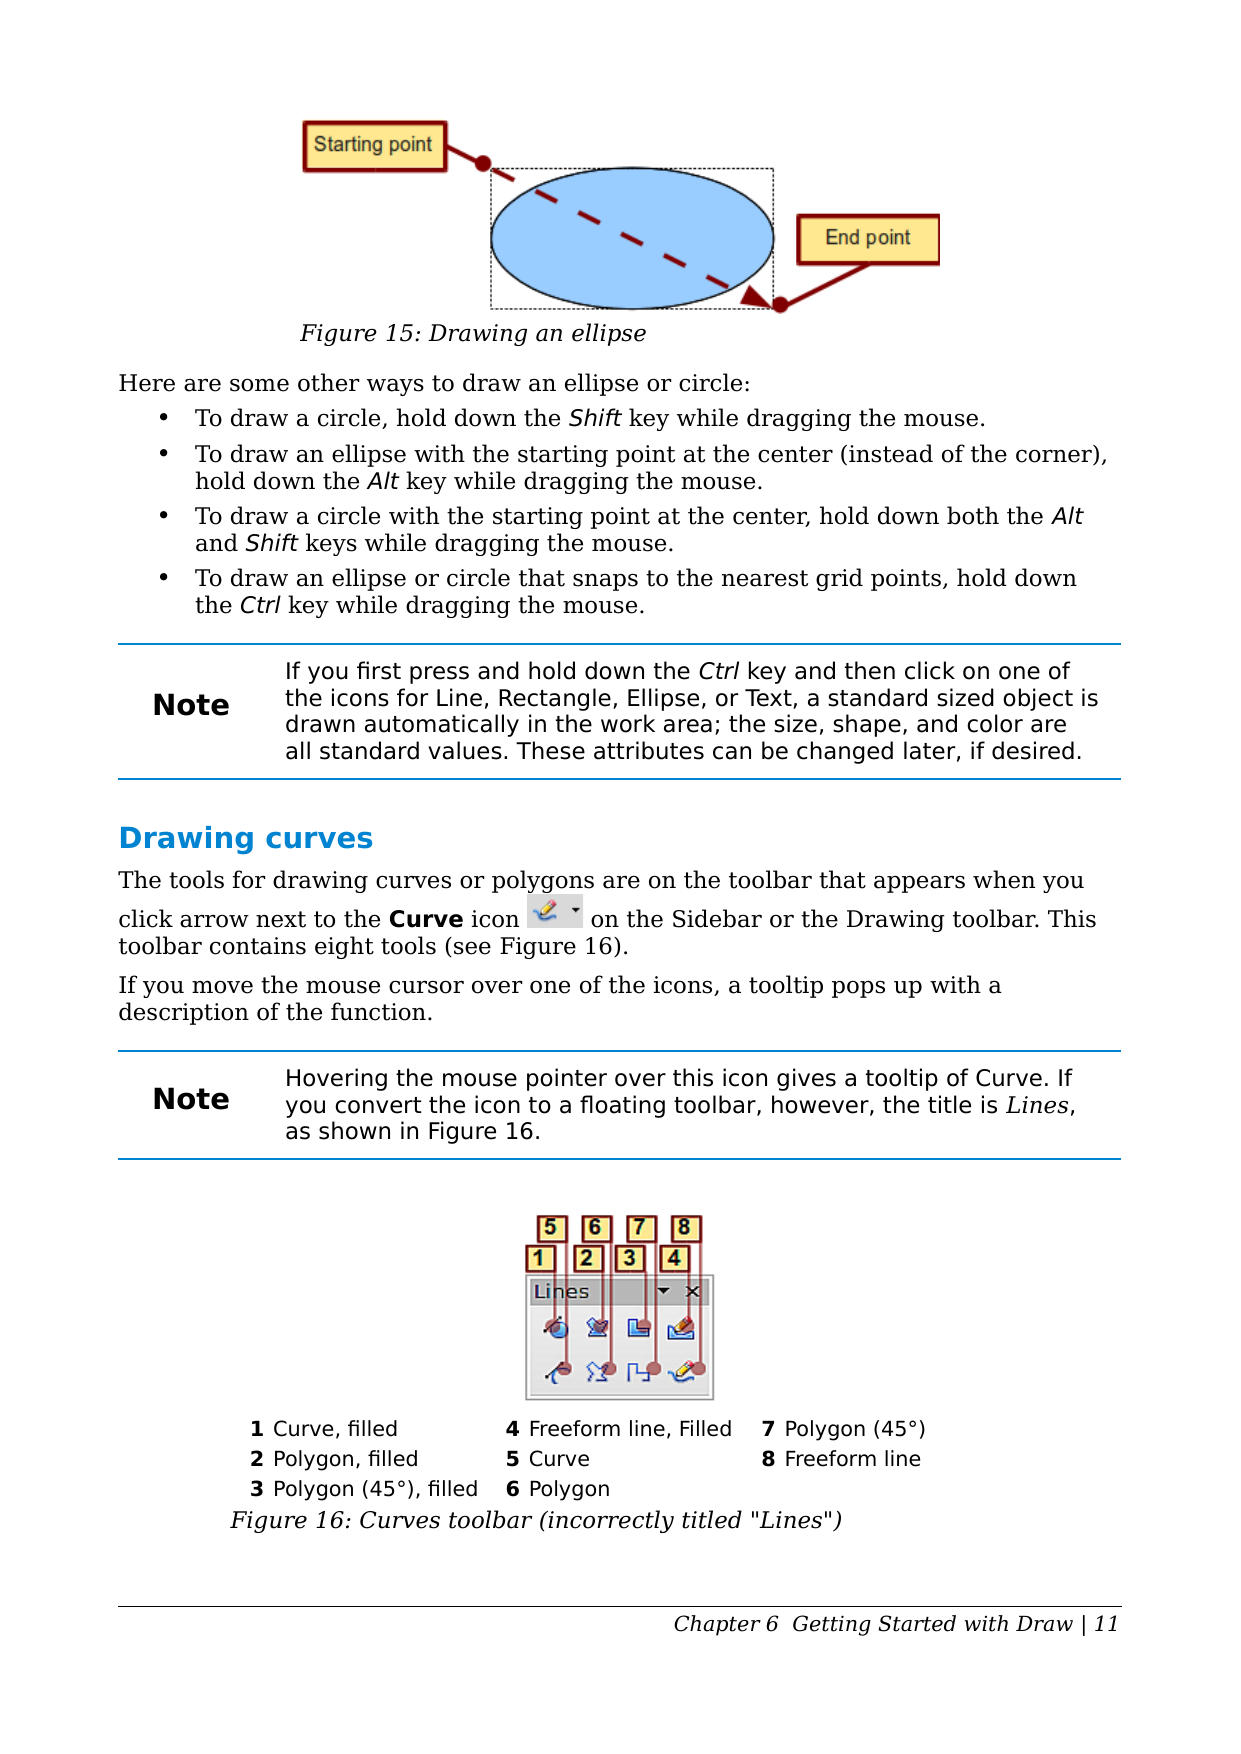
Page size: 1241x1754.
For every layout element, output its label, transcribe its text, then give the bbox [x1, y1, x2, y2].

picture [300, 118, 940, 314]
table_header Polygon (45°) [778, 1414, 1010, 1444]
text The tools for drawing curves or polygons are on the toolbar that appears when you click arrow next to the Curve icon on the Sidebar or the Drawing toolbar. This toolbar contains eight tools (see Figure 16). [118, 868, 1122, 960]
picture [524, 1214, 716, 1402]
table_header 4 [486, 1414, 523, 1444]
picture [527, 894, 584, 928]
table_cell Polygon, filled [267, 1444, 486, 1474]
table_header Note [118, 1052, 263, 1158]
table_cell 5 [486, 1444, 523, 1474]
table_header If you first press and hold down the Ctrl key and then click on one of the icons for Line, Rectangle, Ellipse, or Text, a standard sized object is drawn automatically in the work area; the size, shape, and color are all standard values. These attributes can be changed later, if desired. [264, 645, 1121, 778]
table_cell [742, 1474, 778, 1501]
table_cell 6 [486, 1474, 523, 1501]
table_header 7 [742, 1414, 778, 1444]
text Figure 15: Drawing an ellipse [300, 320, 940, 347]
table_cell [778, 1474, 1010, 1501]
subtitle Drawing curves [118, 821, 1122, 855]
table_cell Freeform line [778, 1444, 1010, 1474]
table_header Hovering the mouse pointer over this icon gives a tooltip of Curve. If you convert the icon to a floating toolbar, however, the title is Lines, as shown in Figure 16. [264, 1052, 1121, 1158]
table_cell Polygon (45°), filled [267, 1474, 486, 1501]
table_cell Curve [523, 1444, 742, 1474]
list To draw an ellipse or circle that snaps to the nearest grid points, hold down the Ctrl key while dragging the mouse. [156, 563, 1122, 619]
list To draw a circle with the starting point at the center, hold down both the Alt and Shift keys while dragging the mouse. [156, 501, 1122, 557]
table_header Curve, filled [267, 1414, 486, 1444]
table_cell 3 [230, 1474, 267, 1501]
table_header Note [118, 645, 263, 778]
text Figure 16: Curves toolbar (incorrectly titled "Lines") [230, 1507, 1010, 1533]
table_cell 2 [230, 1444, 267, 1474]
table_header Freeform line, Filled [523, 1414, 742, 1444]
list To draw a circle, hold down the Shift key while dragging the mouse. [156, 403, 1122, 433]
list To draw an ellipse with the starting point at the center (instead of the corner), hold down the Alt key while dragging the mouse. [156, 439, 1122, 495]
table_cell 8 [742, 1444, 778, 1474]
table_cell Polygon [523, 1474, 742, 1501]
list Here are some other ways to draw an ellipse or circle: [118, 370, 1122, 397]
table_header 1 [230, 1414, 267, 1444]
text If you move the mouse cursor over one of the icons, a tooltip pops up with a description of the function. [118, 972, 1122, 1026]
